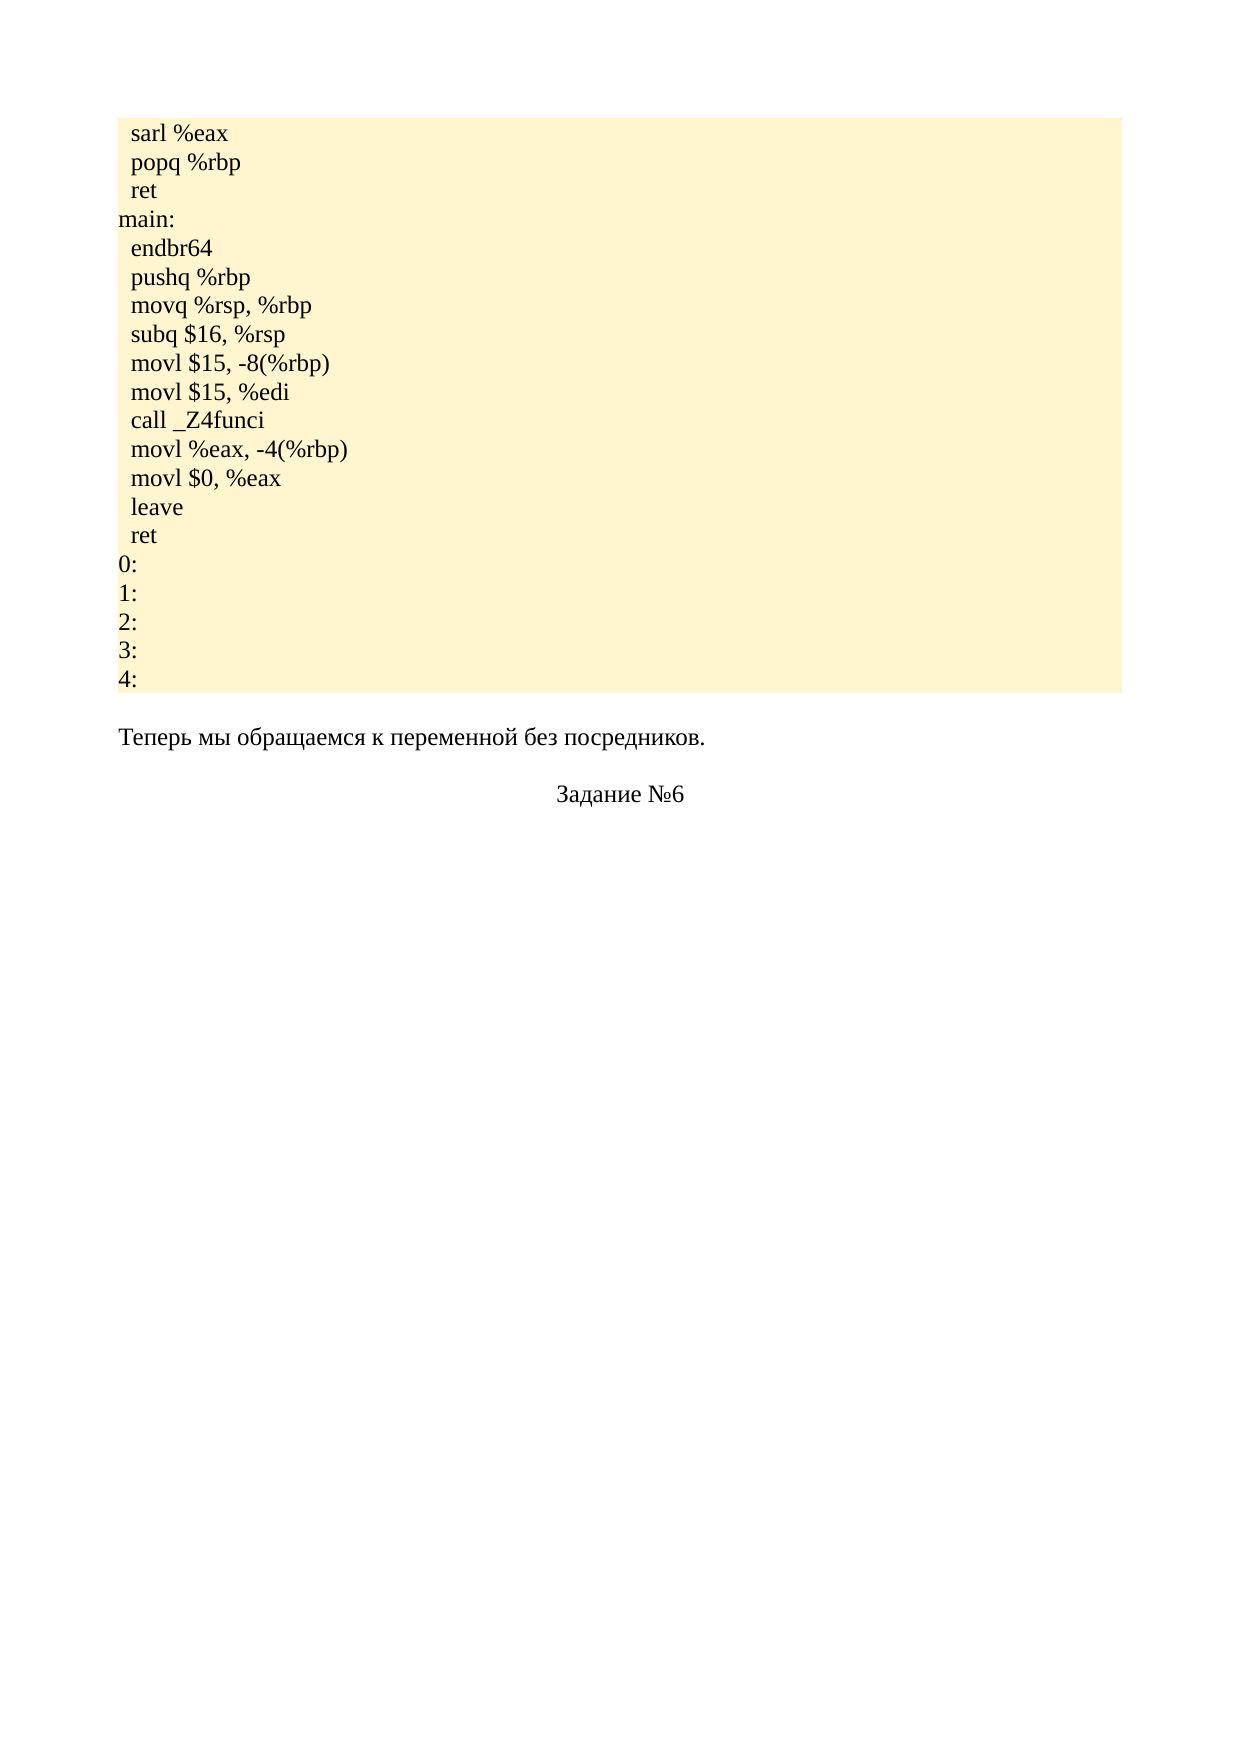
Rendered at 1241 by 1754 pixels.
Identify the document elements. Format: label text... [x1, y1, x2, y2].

text movl $15, -8(%rbp) [118, 348, 1122, 377]
text movl $15, %edi [118, 377, 1122, 406]
text sarl %eax [118, 118, 1122, 147]
text 4: [118, 664, 1122, 693]
text movl %eax, -4(%rbp) [118, 434, 1122, 463]
text call _Z4funci [118, 406, 1122, 434]
text 0: [118, 549, 1122, 578]
text movl $0, %eax [118, 463, 1122, 492]
text ret [118, 521, 1122, 549]
text endbr64 [118, 233, 1122, 262]
text main: [118, 204, 1122, 233]
text 2: [118, 607, 1122, 636]
text ret [118, 176, 1122, 204]
text Теперь мы обращаемся к переменной без посредников. [118, 722, 1122, 751]
text pushq %rbp [118, 262, 1122, 291]
text Задание №6 [118, 779, 1122, 808]
text 1: [118, 578, 1122, 607]
text 3: [118, 636, 1122, 664]
text leave [118, 492, 1122, 521]
text movq %rsp, %rbp [118, 291, 1122, 319]
text subq $16, %rsp [118, 319, 1122, 348]
text popq %rbp [118, 147, 1122, 176]
